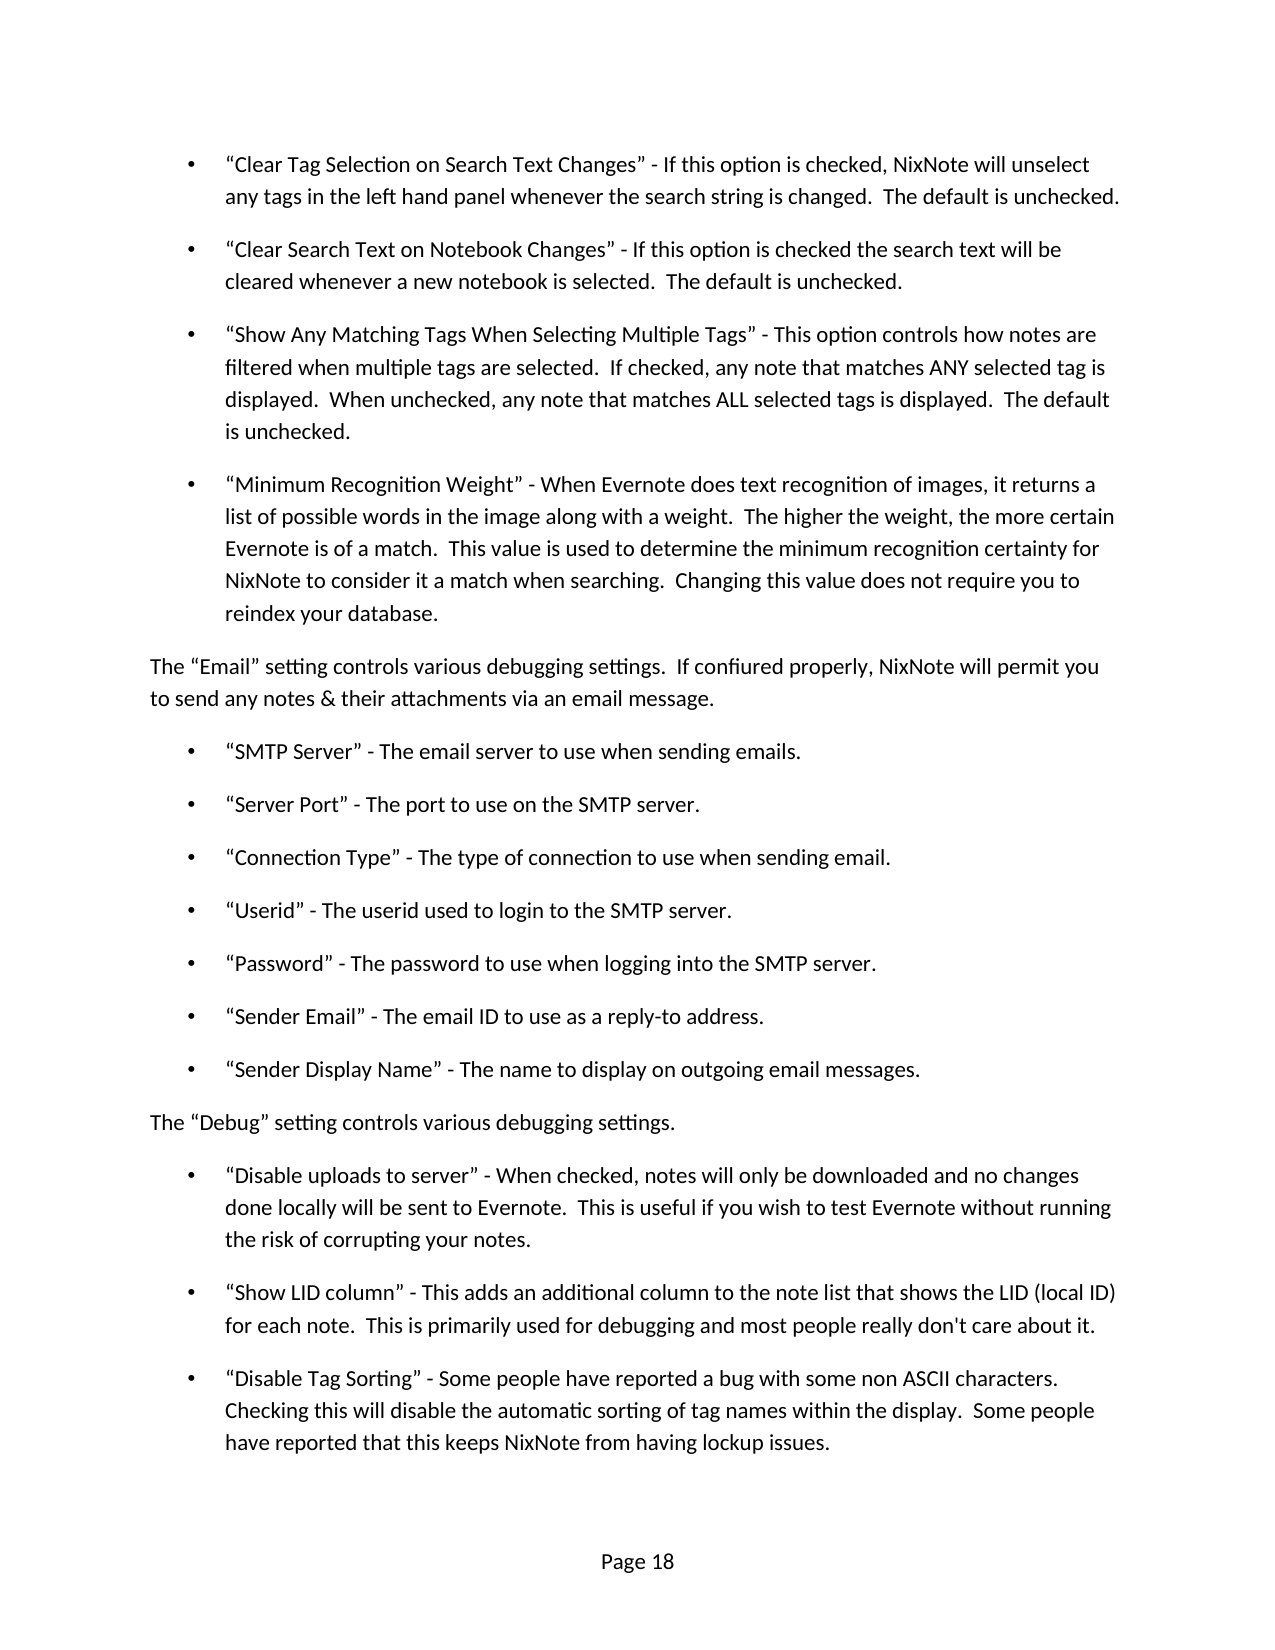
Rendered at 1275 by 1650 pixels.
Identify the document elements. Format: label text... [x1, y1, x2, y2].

text The “Debug” setting controls various debugging settings. [150, 1108, 1125, 1136]
list “Minimum Recognition Weight” - When Evernote does text recognition of images, it returns a list of possible words in the image along with a weight. The higher the weight, the more certain Evernote is of a match. This value is used to determine the minimum recognition certainty for NixNote to consider it a match when searching. Changing this value does not require you to reindex your database. [187, 470, 1125, 627]
list “Clear Tag Selection on Search Text Changes” - If this option is checked, NixNote will unselect any tags in the left hand panel whenever the search string is changed. The default is unchecked. [187, 150, 1125, 210]
list “Sender Display Name” - The name to display on outgoing email messages. [187, 1055, 1125, 1083]
list “Sender Email” - The email ID to use as a reply-to address. [187, 1002, 1125, 1030]
list “Disable uploads to server” - When checked, notes will only be downloaded and no changes done locally will be sent to Evernote. This is useful if you wish to test Evernote without running the risk of corrupting your notes. [187, 1161, 1125, 1253]
list “Password” - The password to use when logging into the SMTP server. [187, 949, 1125, 977]
list “Connection Type” - The type of connection to use when sending email. [187, 843, 1125, 871]
list “Show Any Matching Tags When Selecting Multiple Tags” - This option controls how notes are filtered when multiple tags are selected. If checked, any note that matches ANY selected tag is displayed. When unchecked, any note that matches ALL selected tags is displayed. The default is unchecked. [187, 320, 1125, 445]
list “Server Port” - The port to use on the SMTP server. [187, 790, 1125, 818]
text The “Email” setting controls various debugging settings. If confiured properly, NixNote will permit you to send any notes & their attachments via an email message. [150, 652, 1125, 712]
list “Show LID column” - This adds an additional column to the note list that shows the LID (local ID) for each note. This is primarily used for debugging and most people really don't care about it. [187, 1278, 1125, 1339]
list “Userid” - The userid used to login to the SMTP server. [187, 896, 1125, 924]
list “Clear Search Text on Notebook Changes” - If this option is checked the search text will be cleared whenever a new notebook is selected. The default is unchecked. [187, 235, 1125, 295]
list “SMTP Server” - The email server to use when sending emails. [187, 737, 1125, 765]
list “Disable Tag Sorting” - Some people have reported a bug with some non ASCII characters. Checking this will disable the automatic sorting of tag names within the display. Some people have reported that this keeps NixNote from having lockup issues. [187, 1364, 1125, 1456]
